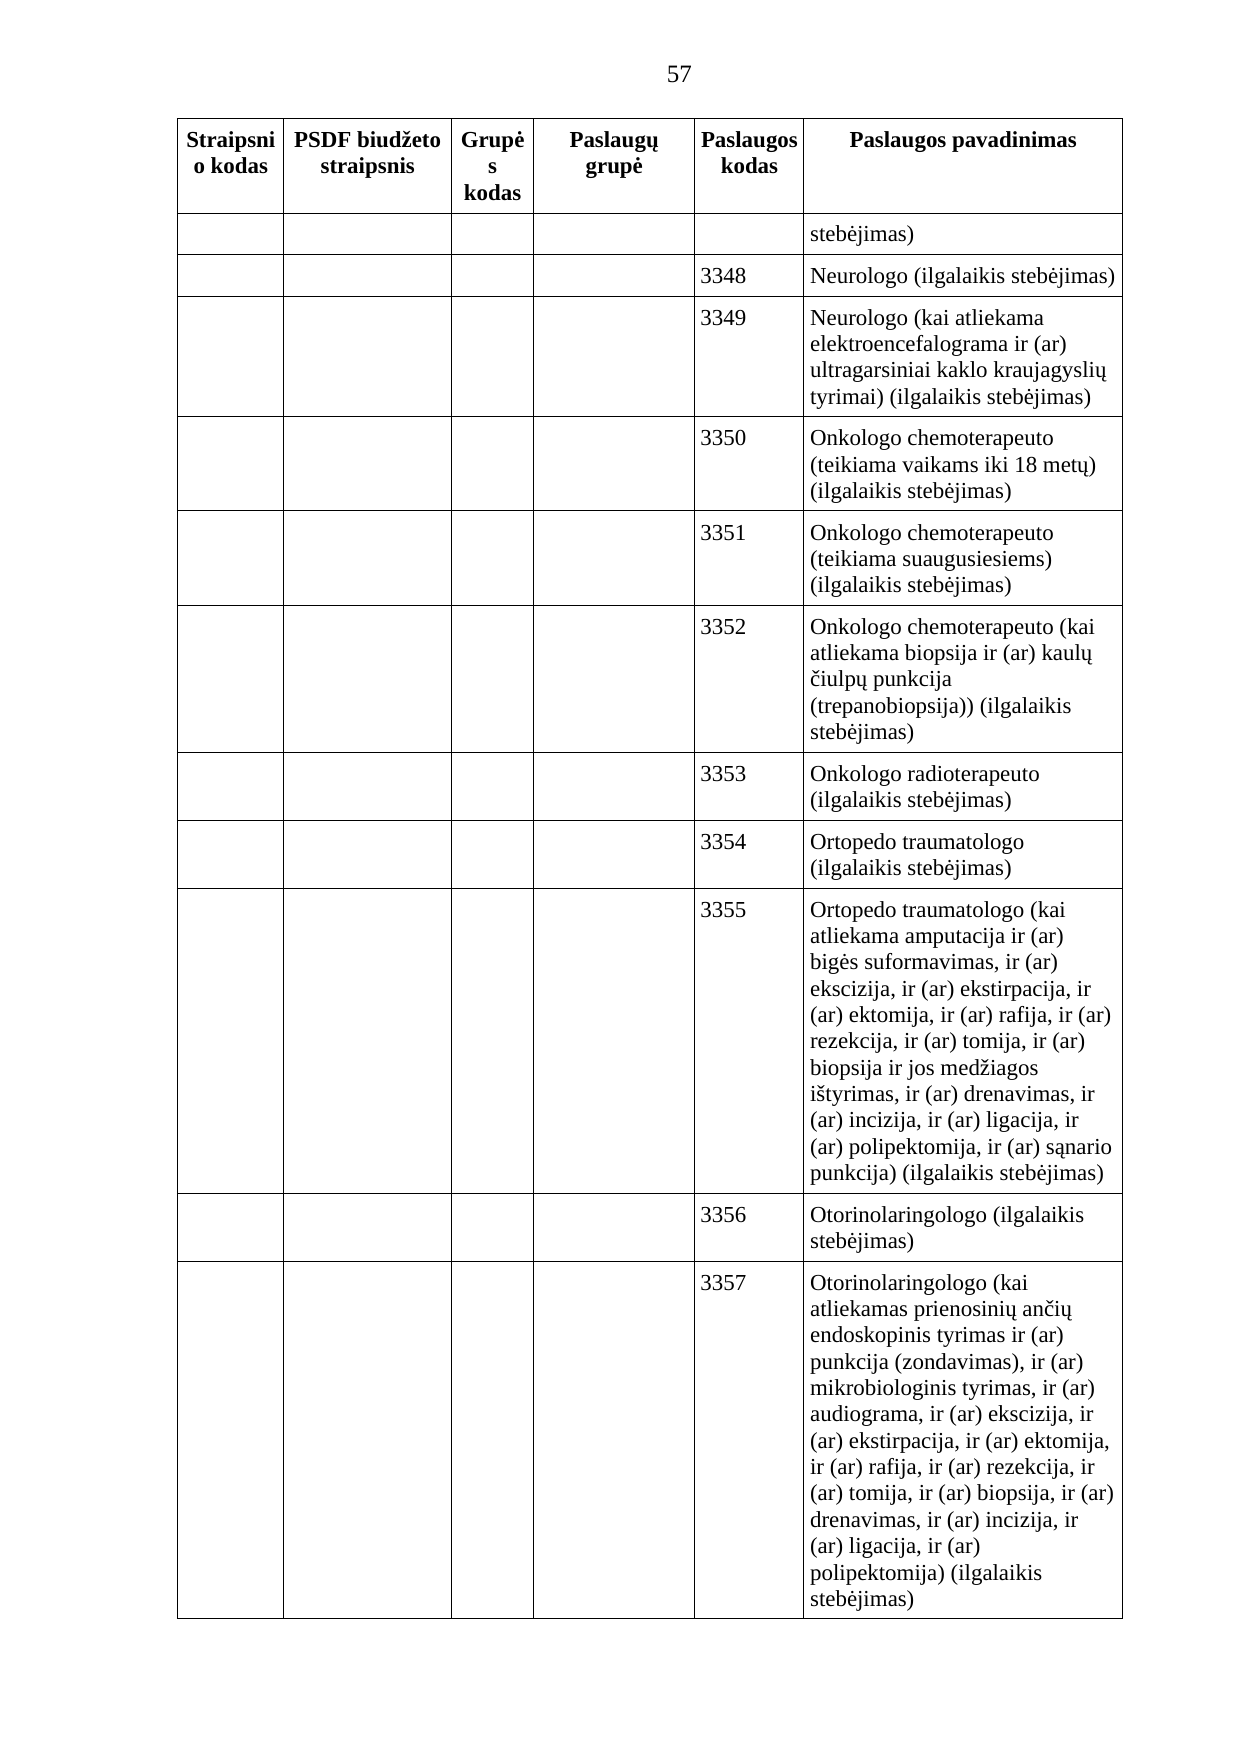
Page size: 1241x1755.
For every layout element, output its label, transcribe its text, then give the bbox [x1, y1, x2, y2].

table_cell [284, 214, 451, 254]
table_cell [178, 606, 283, 752]
table_cell 3351 [695, 511, 803, 605]
table_cell [534, 297, 694, 416]
table_cell 3354 [695, 821, 803, 887]
table_cell [284, 1262, 451, 1618]
table_cell [284, 1194, 451, 1261]
table_cell [452, 1262, 533, 1618]
table_cell [534, 821, 694, 887]
table_cell [534, 1194, 694, 1261]
table_cell [534, 511, 694, 605]
table_header Paslaugos kodas [695, 119, 803, 212]
table_cell [452, 821, 533, 887]
table_cell 3357 [695, 1262, 803, 1618]
table_cell [178, 889, 283, 1193]
table_cell [284, 821, 451, 887]
table_cell [178, 511, 283, 605]
table_cell [452, 889, 533, 1193]
table_cell [178, 753, 283, 819]
table_cell 3352 [695, 606, 803, 752]
table_cell Otorinolaringologo (kai atliekamas prienosinių ančių endoskopinis tyrimas ir (ar) punkcija (zondavimas), ir (ar) mikrobiologinis tyrimas, ir (ar) audiograma, ir (ar) ekscizija, ir (ar) ekstirpacija, ir (ar) ektomija, ir (ar) rafija, ir (ar) rezekcija, ir (ar) tomija, ir (ar) biopsija, ir (ar) drenavimas, ir (ar) incizija, ir (ar) ligacija, ir (ar) polipektomija) (ilgalaikis stebėjimas) [804, 1262, 1122, 1618]
table_cell 3348 [695, 255, 803, 296]
table_cell [284, 753, 451, 819]
table_cell [284, 511, 451, 605]
table_cell [452, 753, 533, 819]
table_header Paslaugų grupė [534, 119, 694, 212]
table_cell [452, 417, 533, 510]
table_cell [534, 753, 694, 819]
table_cell Otorinolaringologo (ilgalaikis stebėjimas) [804, 1194, 1122, 1261]
table_header Grupės kodas [452, 119, 533, 212]
table_cell [284, 297, 451, 416]
table_cell [178, 214, 283, 254]
table_cell Neurologo (ilgalaikis stebėjimas) [804, 255, 1122, 296]
table_cell [284, 255, 451, 296]
table_cell [284, 889, 451, 1193]
table_cell 3355 [695, 889, 803, 1193]
table_cell stebėjimas) [804, 214, 1122, 254]
table_cell [695, 214, 803, 254]
table_cell [284, 417, 451, 510]
table_cell [452, 297, 533, 416]
table_cell [178, 821, 283, 887]
table_cell [178, 1262, 283, 1618]
table_cell Ortopedo traumatologo (ilgalaikis stebėjimas) [804, 821, 1122, 887]
table_cell [178, 417, 283, 510]
table_cell [284, 606, 451, 752]
table_cell [534, 889, 694, 1193]
table_cell 3350 [695, 417, 803, 510]
table_cell [452, 1194, 533, 1261]
table_cell 3356 [695, 1194, 803, 1261]
table_header PSDF biudžeto straipsnis [284, 119, 451, 212]
table_cell Onkologo chemoterapeuto (teikiama suaugusiesiems) (ilgalaikis stebėjimas) [804, 511, 1122, 605]
table_header Paslaugos pavadinimas [804, 119, 1122, 212]
table_cell Neurologo (kai atliekama elektroencefalograma ir (ar) ultragarsiniai kaklo kraujagyslių tyrimai) (ilgalaikis stebėjimas) [804, 297, 1122, 416]
table_cell Onkologo chemoterapeuto (kai atliekama biopsija ir (ar) kaulų čiulpų punkcija (trepanobiopsija)) (ilgalaikis stebėjimas) [804, 606, 1122, 752]
table_cell [452, 214, 533, 254]
table_cell [178, 1194, 283, 1261]
table_cell 3349 [695, 297, 803, 416]
table_cell [452, 606, 533, 752]
table_cell [452, 255, 533, 296]
table_cell [534, 255, 694, 296]
table_cell [534, 417, 694, 510]
table_cell Onkologo chemoterapeuto (teikiama vaikams iki 18 metų) (ilgalaikis stebėjimas) [804, 417, 1122, 510]
table_cell [178, 255, 283, 296]
table_header Straipsnio kodas [178, 119, 283, 212]
table_cell [534, 214, 694, 254]
table_cell [534, 606, 694, 752]
table_cell Onkologo radioterapeuto (ilgalaikis stebėjimas) [804, 753, 1122, 819]
table_cell [178, 297, 283, 416]
table_cell [534, 1262, 694, 1618]
table_cell [452, 511, 533, 605]
table_cell 3353 [695, 753, 803, 819]
table_cell Ortopedo traumatologo (kai atliekama amputacija ir (ar) bigės suformavimas, ir (ar) ekscizija, ir (ar) ekstirpacija, ir (ar) ektomija, ir (ar) rafija, ir (ar) rezekcija, ir (ar) tomija, ir (ar) biopsija ir jos medžiagos ištyrimas, ir (ar) drenavimas, ir (ar) incizija, ir (ar) ligacija, ir (ar) polipektomija, ir (ar) sąnario punkcija) (ilgalaikis stebėjimas) [804, 889, 1122, 1193]
